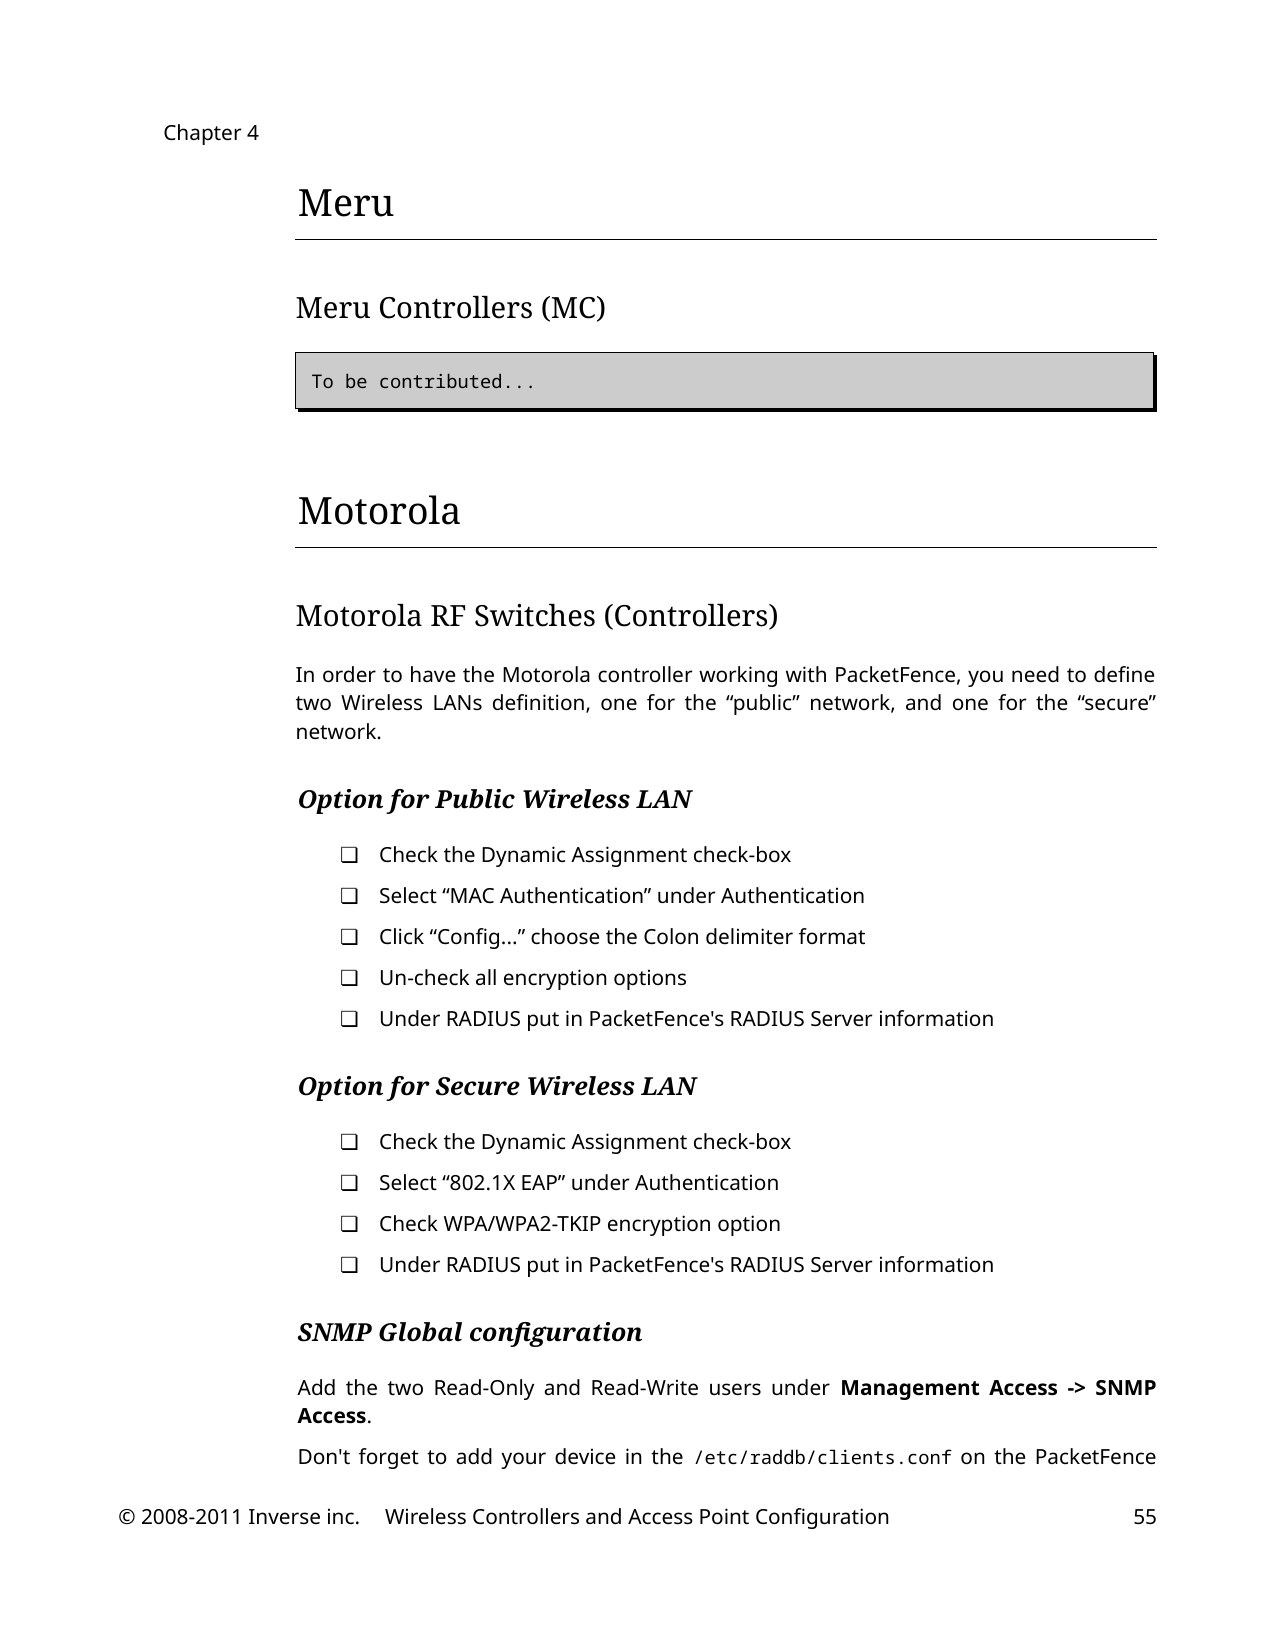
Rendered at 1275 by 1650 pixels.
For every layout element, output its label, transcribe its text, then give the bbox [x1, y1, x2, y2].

list ❏ Click “Config...” choose the Colon delimiter format [340, 922, 1157, 950]
subtitle Option for Secure Wireless LAN [260, 1068, 1157, 1102]
list Add the two Read-Only and Read-Write users under Management Access -> SNMP Access. [297, 1373, 1157, 1430]
list ❏ Select “802.1X EAP” under Authentication [340, 1168, 1157, 1196]
list ❏ Un-check all encryption options [340, 963, 1157, 991]
subtitle Option for Public Wireless LAN [260, 782, 1157, 815]
subtitle Motorola RF Switches (Controllers) [295, 596, 1157, 635]
text In order to have the Motorola controller working with PacketFence, you need to define two Wireless LANs definition, one for the “public” network, and one for the “secure” network. [295, 660, 1157, 745]
text Don't forget to add your device in the /etc/raddb/clients.conf on the PacketFence [297, 1442, 1157, 1471]
list ❏ Under RADIUS put in PacketFence's RADIUS Server information [340, 1004, 1157, 1032]
subtitle Meru [295, 176, 1157, 239]
text To be contributed... [296, 353, 1153, 408]
list ❏ Check the Dynamic Assignment check-box [340, 840, 1157, 868]
subtitle Meru Controllers (MC) [295, 288, 1157, 327]
list ❏ Check WPA/WPA2-TKIP encryption option [340, 1209, 1157, 1237]
list ❏ Check the Dynamic Assignment check-box [340, 1127, 1157, 1155]
subtitle SNMP Global configuration [260, 1314, 1157, 1348]
list ❏ Select “MAC Authentication” under Authentication [340, 881, 1157, 909]
list ❏ Under RADIUS put in PacketFence's RADIUS Server information [340, 1250, 1157, 1278]
subtitle Motorola [295, 484, 1157, 547]
